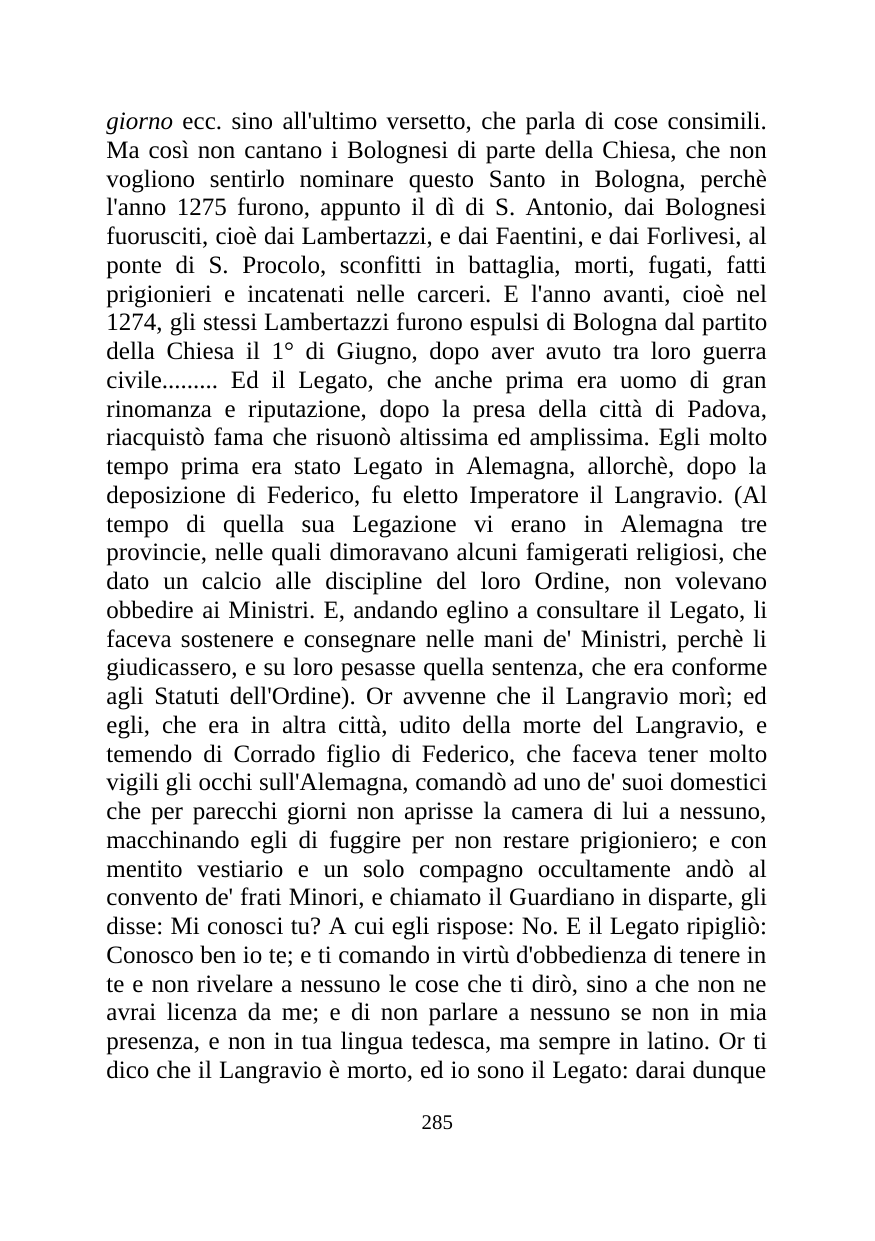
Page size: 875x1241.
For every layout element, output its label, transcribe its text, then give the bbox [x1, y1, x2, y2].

text giorno ecc. sino all'ultimo versetto, che parla di cose consimili. Ma così non cantano i Bolognesi di parte della Chiesa, che non vogliono sentirlo nominare questo Santo in Bologna, perchè l'anno 1275 furono, appunto il dì di S. Antonio, dai Bolognesi fuorusciti, cioè dai Lambertazzi, e dai Faentini, e dai Forlivesi, al ponte di S. Procolo, sconfitti in battaglia, morti, fugati, fatti prigionieri e incatenati nelle carceri. E l'anno avanti, cioè nel 1274, gli stessi Lambertazzi furono espulsi di Bologna dal partito della Chiesa il 1° di Giugno, dopo aver avuto tra loro guerra civile......... Ed il Legato, che anche prima era uomo di gran rinomanza e riputazione, dopo la presa della città di Padova, riacquistò fama che risuonò altissima ed amplissima. Egli molto tempo prima era stato Legato in Alemagna, allorchè, dopo la deposizione di Federico, fu eletto Imperatore il Langravio. (Al tempo di quella sua Legazione vi erano in Alemagna tre provincie, nelle quali dimoravano alcuni famigerati religiosi, che dato un calcio alle discipline del loro Ordine, non volevano obbedire ai Ministri. E, andando eglino a consultare il Legato, li faceva sostenere e consegnare nelle mani de' Ministri, perchè li giudicassero, e su loro pesasse quella sentenza, che era conforme agli Statuti dell'Ordine). Or avvenne che il Langravio morì; ed egli, che era in altra città, udito della morte del Langravio, e temendo di Corrado figlio di Federico, che faceva tener molto vigili gli occhi sull'Alemagna, comandò ad uno de' suoi domestici che per parecchi giorni non aprisse la camera di lui a nessuno, macchinando egli di fuggire per non restare prigioniero; e con mentito vestiario e un solo compagno occultamente andò al convento de' frati Minori, e chiamato il Guardiano in disparte, gli disse: Mi conosci tu? A cui egli rispose: No. E il Legato ripigliò: Conosco ben io te; e ti comando in virtù d'obbedienza di tenere in te e non rivelare a nessuno le cose che ti dirò, sino a che non ne avrai licenza da me; e di non parlare a nessuno se non in mia presenza, e non in tua lingua tedesca, ma sempre in latino. Or ti dico che il Langravio è morto, ed io sono il Legato: darai dunque [106, 106, 768, 1084]
